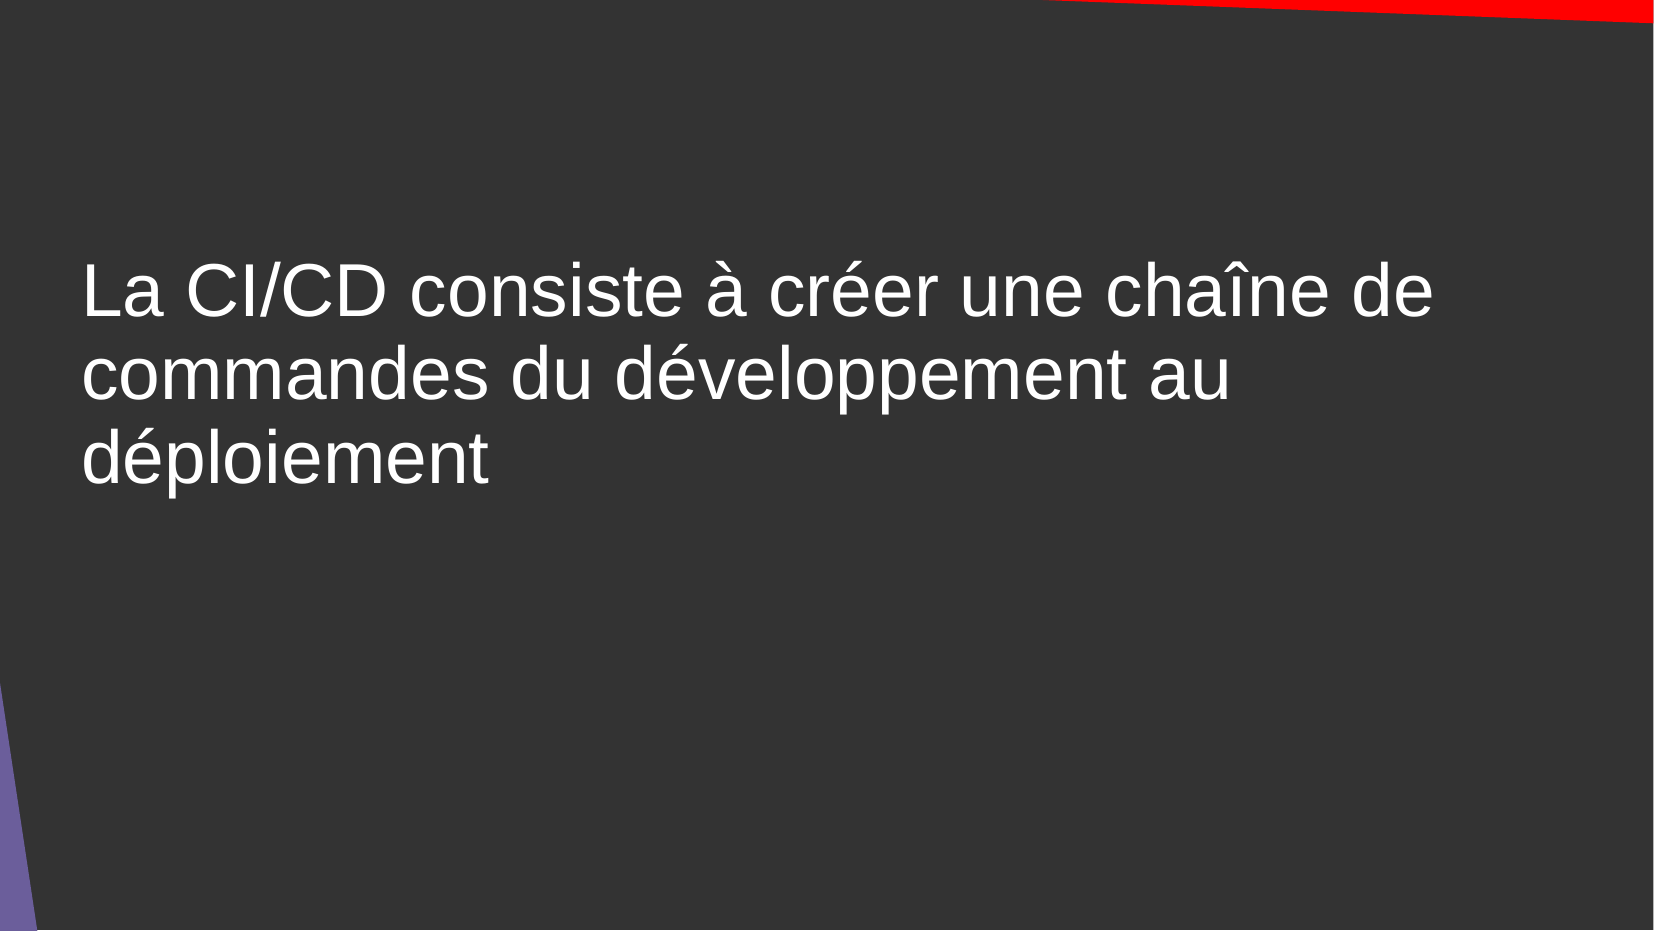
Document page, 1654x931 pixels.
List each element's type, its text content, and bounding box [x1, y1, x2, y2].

list La CI/CD consiste à créer une chaîne de commandes du développement au déploiement [80, 248, 1560, 538]
text_box [0, 682, 38, 931]
text_box [1042, 0, 1654, 24]
